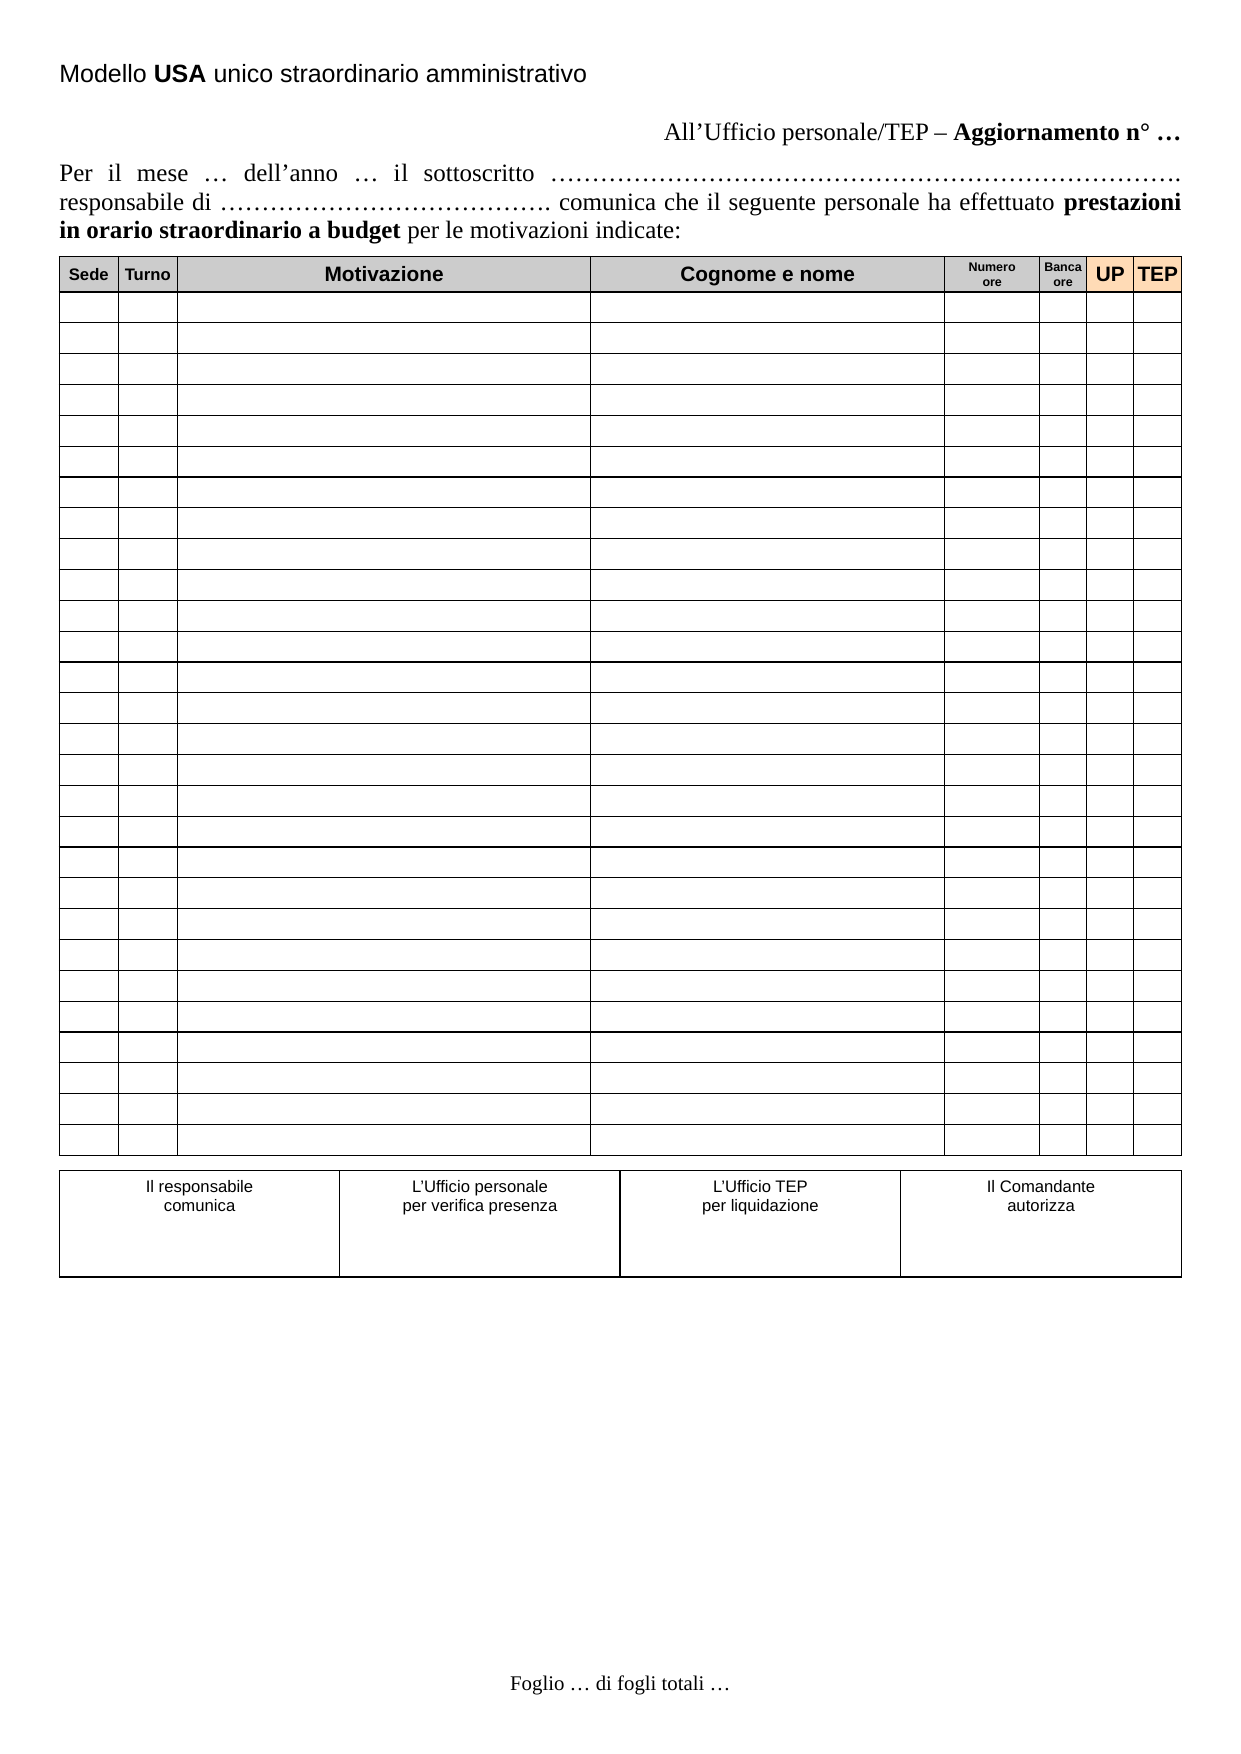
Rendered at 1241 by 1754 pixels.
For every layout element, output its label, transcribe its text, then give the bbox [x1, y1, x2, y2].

table_cell [1134, 755, 1181, 785]
table_cell [1040, 663, 1086, 692]
table_cell [945, 786, 1039, 816]
table_cell [1087, 601, 1133, 631]
table_cell [178, 878, 590, 908]
table_cell [178, 724, 590, 754]
table_cell [1134, 447, 1181, 476]
table_cell [945, 416, 1039, 446]
table_cell [178, 971, 590, 1001]
table_cell [178, 632, 590, 661]
table_cell [591, 539, 944, 569]
table_cell [119, 416, 177, 446]
table_cell [945, 1033, 1039, 1062]
table_cell [119, 724, 177, 754]
table_cell [591, 1002, 944, 1031]
table_cell [1040, 508, 1086, 538]
table_cell [60, 663, 118, 692]
table_cell [1040, 354, 1086, 384]
text All’Ufficio personale/TEP – Aggiornamento n° … [59, 117, 1181, 146]
table_header Il Comandante autorizza [901, 1171, 1181, 1276]
table_cell [60, 971, 118, 1001]
table_cell [1134, 508, 1181, 538]
table_cell [1134, 663, 1181, 692]
table_cell [1040, 385, 1086, 415]
table_cell [60, 786, 118, 816]
table_cell [1087, 940, 1133, 970]
table_cell [1134, 354, 1181, 384]
table_cell [1134, 940, 1181, 970]
table_cell [178, 848, 590, 877]
table_cell [178, 478, 590, 507]
table_cell [119, 385, 177, 415]
table_cell [178, 786, 590, 816]
table_header L’Ufficio TEP per liquidazione [621, 1171, 900, 1276]
table_cell [945, 693, 1039, 723]
table_cell [1134, 724, 1181, 754]
table_cell [60, 570, 118, 600]
table_cell [1134, 1033, 1181, 1062]
table_cell [1134, 693, 1181, 723]
table_cell [1087, 1033, 1133, 1062]
table_cell [591, 1033, 944, 1062]
table_cell [60, 1125, 118, 1155]
table_header L’Ufficio personale per verifica presenza [340, 1171, 619, 1276]
table_cell [945, 354, 1039, 384]
table_cell [1087, 663, 1133, 692]
table_cell [1134, 786, 1181, 816]
table_cell [591, 447, 944, 476]
table_cell [591, 570, 944, 600]
table_cell [1087, 293, 1133, 322]
table_cell [1040, 478, 1086, 507]
table_cell [1040, 1094, 1086, 1124]
table_cell [178, 416, 590, 446]
table_cell [178, 323, 590, 353]
table_cell [591, 909, 944, 939]
table_cell [1087, 416, 1133, 446]
table_cell [1040, 447, 1086, 476]
table_cell [1134, 478, 1181, 507]
table_cell [119, 817, 177, 846]
table_cell [178, 909, 590, 939]
table_header Cognome e nome [591, 257, 944, 291]
table_cell [591, 293, 944, 322]
table_header Numero ore [945, 257, 1039, 291]
table_cell [945, 447, 1039, 476]
table_cell [1040, 1033, 1086, 1062]
table_cell [945, 848, 1039, 877]
table_cell [1087, 570, 1133, 600]
table_cell [1040, 1125, 1086, 1155]
table_cell [945, 971, 1039, 1001]
table_cell [178, 385, 590, 415]
table_header Sede [60, 257, 118, 291]
table_cell [1134, 848, 1181, 877]
table_header Il responsabile comunica [60, 1171, 339, 1276]
table_cell [1134, 601, 1181, 631]
table_cell [591, 508, 944, 538]
table_cell [945, 1094, 1039, 1124]
table_cell [945, 1002, 1039, 1031]
table_cell [60, 539, 118, 569]
table_cell [119, 786, 177, 816]
table_cell [1040, 909, 1086, 939]
table_cell [1087, 323, 1133, 353]
table_cell [178, 1094, 590, 1124]
table_cell [1134, 385, 1181, 415]
table_cell [945, 724, 1039, 754]
table_cell [1040, 1002, 1086, 1031]
table_cell [591, 817, 944, 846]
table_cell [945, 940, 1039, 970]
table_cell [60, 293, 118, 322]
table_cell [591, 755, 944, 785]
table_cell [1087, 1094, 1133, 1124]
table_cell [1040, 416, 1086, 446]
table_cell [119, 1002, 177, 1031]
table_cell [1087, 1125, 1133, 1155]
table_cell [178, 1033, 590, 1062]
table_cell [945, 632, 1039, 661]
table_cell [1087, 755, 1133, 785]
table_cell [178, 601, 590, 631]
table_cell [1134, 1125, 1181, 1155]
table_cell [1040, 724, 1086, 754]
table_cell [178, 817, 590, 846]
table_cell [591, 1125, 944, 1155]
table_cell [178, 354, 590, 384]
table_cell [1087, 508, 1133, 538]
table_cell [1134, 817, 1181, 846]
table_header Motivazione [178, 257, 590, 291]
table_cell [119, 570, 177, 600]
table_cell [591, 848, 944, 877]
table_cell [1087, 478, 1133, 507]
table_cell [60, 478, 118, 507]
table_cell [945, 817, 1039, 846]
table_cell [945, 909, 1039, 939]
table_cell [60, 724, 118, 754]
table_cell [1087, 909, 1133, 939]
table_cell [178, 293, 590, 322]
table_cell [945, 323, 1039, 353]
table_cell [1040, 940, 1086, 970]
table_cell [1134, 539, 1181, 569]
table_cell [1087, 971, 1133, 1001]
table_cell [1040, 786, 1086, 816]
table_cell [60, 1094, 118, 1124]
table_cell [945, 385, 1039, 415]
table_cell [119, 663, 177, 692]
table_cell [60, 447, 118, 476]
table_cell [60, 878, 118, 908]
table_cell [1040, 323, 1086, 353]
table_cell [945, 539, 1039, 569]
table_cell [591, 416, 944, 446]
table_cell [1040, 293, 1086, 322]
table_cell [1134, 1094, 1181, 1124]
table_cell [60, 909, 118, 939]
table_cell [1087, 385, 1133, 415]
table_cell [119, 1063, 177, 1093]
table_cell [591, 724, 944, 754]
table_cell [591, 786, 944, 816]
table_cell [119, 971, 177, 1001]
table_cell [119, 508, 177, 538]
table_cell [945, 478, 1039, 507]
table_cell [1040, 755, 1086, 785]
table_cell [60, 385, 118, 415]
table_cell [60, 1063, 118, 1093]
table_cell [119, 539, 177, 569]
table_cell [60, 755, 118, 785]
table_cell [1087, 878, 1133, 908]
table_cell [1134, 570, 1181, 600]
table_cell [591, 1094, 944, 1124]
table_cell [1134, 293, 1181, 322]
table_cell [591, 971, 944, 1001]
table_cell [1134, 1063, 1181, 1093]
table_cell [1134, 416, 1181, 446]
table_cell [1040, 878, 1086, 908]
table_cell [119, 632, 177, 661]
table_cell [591, 663, 944, 692]
table_cell [1087, 848, 1133, 877]
table_cell [60, 632, 118, 661]
table_header Banca ore [1040, 257, 1086, 291]
table_cell [60, 940, 118, 970]
table_cell [178, 539, 590, 569]
table_cell [119, 878, 177, 908]
table_cell [178, 570, 590, 600]
table_cell [1087, 632, 1133, 661]
table_cell [119, 354, 177, 384]
table_cell [178, 1125, 590, 1155]
table_cell [178, 447, 590, 476]
table_cell [1040, 539, 1086, 569]
table_cell [119, 940, 177, 970]
table_cell [945, 293, 1039, 322]
table_cell [1087, 354, 1133, 384]
table_cell [60, 1033, 118, 1062]
table_cell [119, 478, 177, 507]
table_cell [591, 385, 944, 415]
table_cell [1040, 848, 1086, 877]
table_cell [945, 878, 1039, 908]
table_cell [1087, 724, 1133, 754]
table_cell [178, 693, 590, 723]
table_cell [119, 447, 177, 476]
table_cell [1040, 570, 1086, 600]
table_cell [60, 323, 118, 353]
text Per il mese … dell’anno … il sottoscritto …………………………………………………………………. responsabile di …………………………………. comunica che il seguente personale ha effettuato prestazioni in orario straordinario a budget per le motivazioni indicate: [59, 158, 1181, 244]
table_cell [60, 354, 118, 384]
table_cell [945, 601, 1039, 631]
table_cell [1040, 1063, 1086, 1093]
table_cell [591, 1063, 944, 1093]
table_cell [591, 878, 944, 908]
table_cell [1087, 786, 1133, 816]
table_cell [119, 601, 177, 631]
table_cell [178, 663, 590, 692]
table_cell [1040, 817, 1086, 846]
table_cell [945, 570, 1039, 600]
table_cell [1040, 971, 1086, 1001]
table_cell [119, 909, 177, 939]
table_cell [1087, 1002, 1133, 1031]
table_cell [119, 693, 177, 723]
table_cell [119, 293, 177, 322]
table_cell [178, 940, 590, 970]
table_cell [119, 1094, 177, 1124]
table_cell [1040, 632, 1086, 661]
table_cell [591, 693, 944, 723]
table_cell [945, 1063, 1039, 1093]
table_cell [1087, 693, 1133, 723]
table_cell [591, 354, 944, 384]
table_cell [119, 755, 177, 785]
table_cell [1087, 539, 1133, 569]
table_cell [60, 848, 118, 877]
table_cell [1087, 817, 1133, 846]
table_cell [119, 1125, 177, 1155]
table_cell [60, 508, 118, 538]
table_cell [945, 1125, 1039, 1155]
table_cell [119, 848, 177, 877]
table_cell [1134, 1002, 1181, 1031]
table_cell [60, 1002, 118, 1031]
table_cell [1040, 693, 1086, 723]
table_cell [1134, 909, 1181, 939]
table_cell [119, 323, 177, 353]
table_header TEP [1134, 257, 1181, 291]
table_cell [1087, 1063, 1133, 1093]
table_cell [591, 940, 944, 970]
table_cell [60, 817, 118, 846]
table_cell [945, 663, 1039, 692]
table_cell [178, 1002, 590, 1031]
table_cell [178, 508, 590, 538]
table_header Turno [119, 257, 177, 291]
table_cell [119, 1033, 177, 1062]
table_cell [60, 693, 118, 723]
table_cell [178, 755, 590, 785]
table_header UP [1087, 257, 1133, 291]
table_cell [60, 601, 118, 631]
table_cell [591, 601, 944, 631]
table_cell [591, 323, 944, 353]
table_cell [1040, 601, 1086, 631]
table_cell [1134, 323, 1181, 353]
table_cell [178, 1063, 590, 1093]
table_cell [1134, 971, 1181, 1001]
table_cell [60, 416, 118, 446]
table_cell [1134, 632, 1181, 661]
table_cell [945, 755, 1039, 785]
table_cell [1134, 878, 1181, 908]
table_cell [591, 478, 944, 507]
table_cell [945, 508, 1039, 538]
table_cell [1087, 447, 1133, 476]
table_cell [591, 632, 944, 661]
